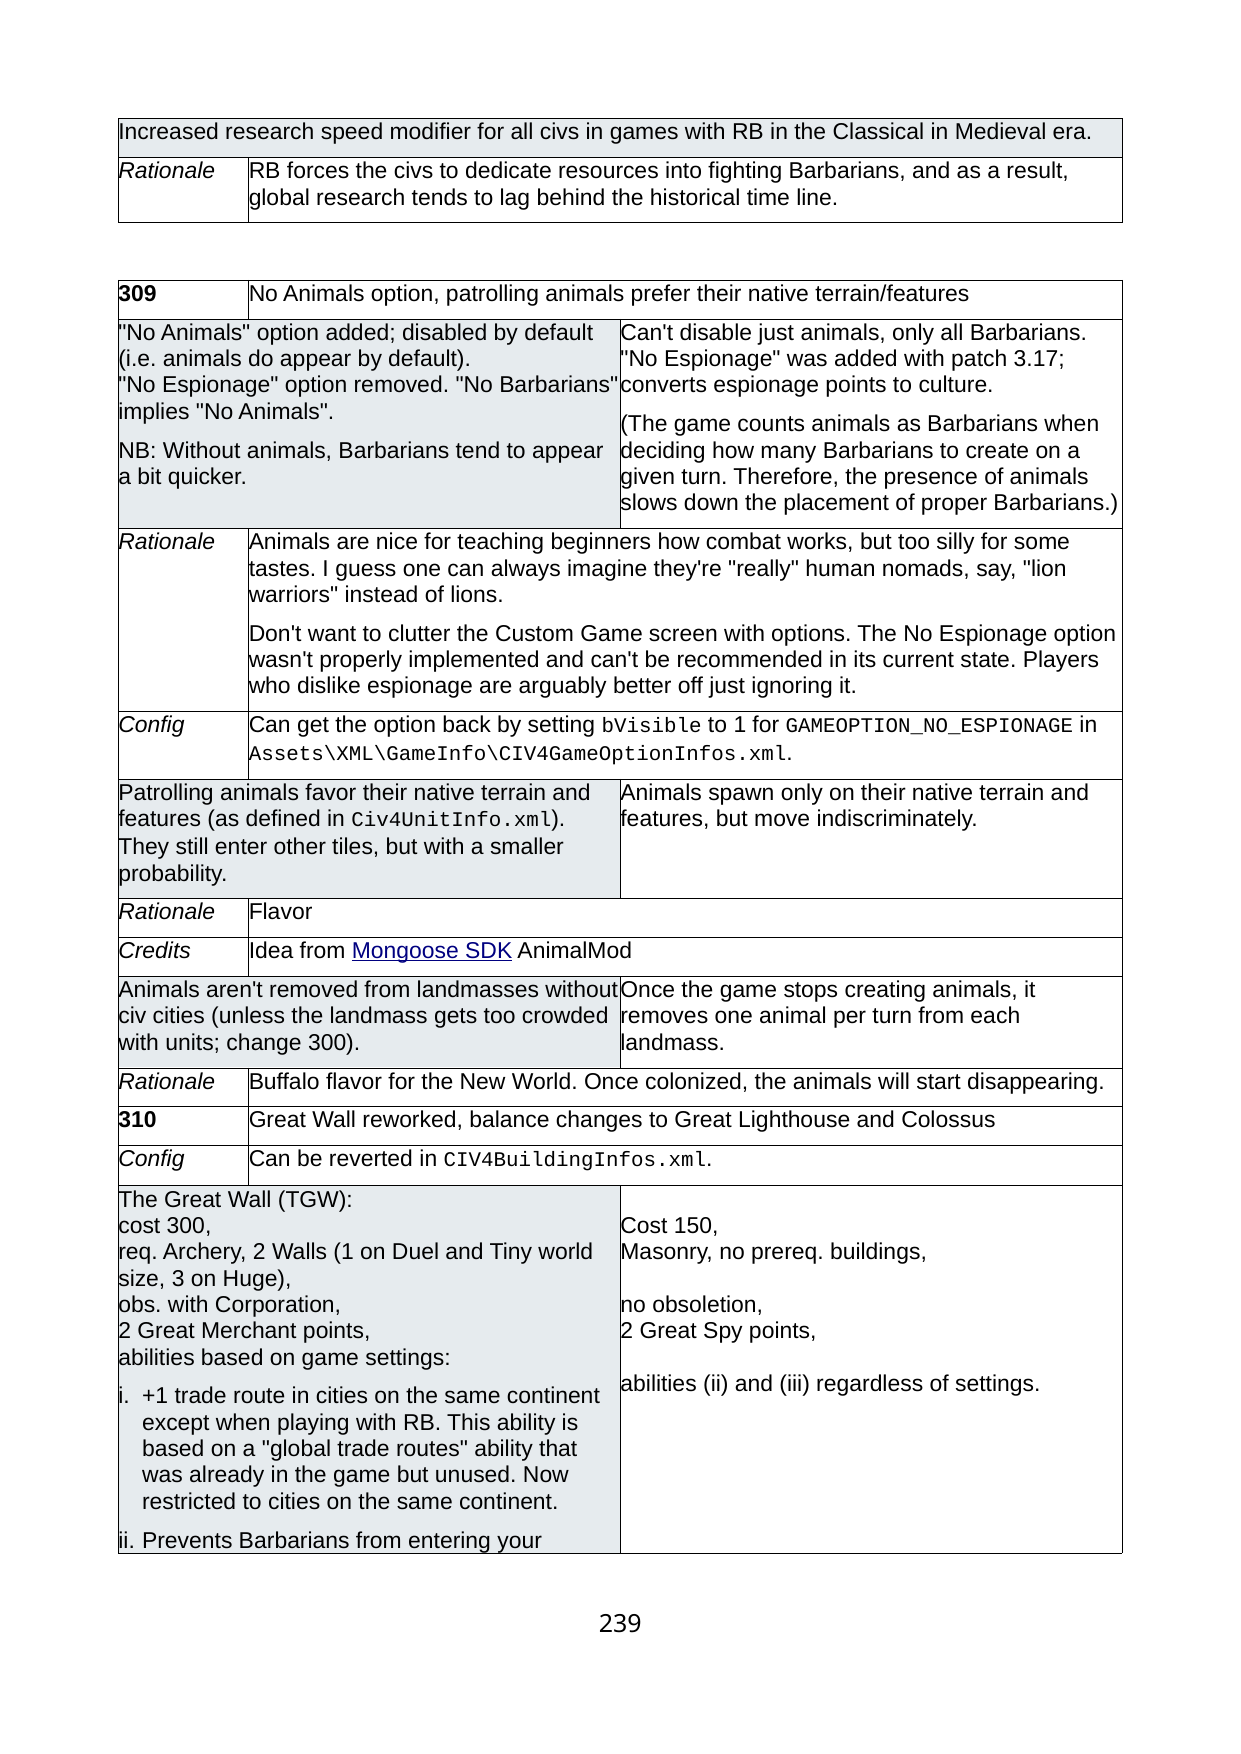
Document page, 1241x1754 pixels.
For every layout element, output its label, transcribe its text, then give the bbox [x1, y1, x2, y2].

table_cell Credits [119, 938, 248, 976]
table_cell Config [119, 1146, 248, 1185]
table_cell Animals aren't removed from landmasses without civ cities (unless the landmass gets too crowded with units; change 300). [119, 977, 620, 1067]
table_cell Buffalo flavor for the New World. Once colonized, the animals will start disappearing. [249, 1069, 1122, 1106]
table_cell Can't disable just animals, only all Barbarians. "No Espionage" was added with patch 3.17; converts espionage points to culture. (The game counts animals as Barbarians when deciding how many Barbarians to create on a given turn. Therefore, the presence of animals slows down the placement of proper Barbarians.) [621, 320, 1122, 528]
table_cell Patrolling animals favor their native terrain and features (as defined in Civ4UnitInfo.xml). They still enter other tiles, but with a smaller probability. [119, 780, 620, 898]
table_cell RB forces the civs to dedicate resources into fighting Barbarians, and as a result, global research tends to lag behind the historical time line. [249, 158, 1122, 222]
table_cell Increased research speed modifier for all civs in games with RB in the Classical in Medieval era. [119, 119, 1122, 157]
table_cell Config [119, 712, 248, 779]
table_cell 310 [119, 1107, 248, 1145]
table_cell Great Wall reworked, balance changes to Great Lighthouse and Colossus [249, 1107, 1122, 1145]
table_cell Rationale [119, 1069, 248, 1106]
table_cell Rationale [119, 529, 248, 711]
table_cell Animals are nice for teaching beginners how combat works, but too silly for some tastes. I guess one can always imagine they're "really" human nomads, say, "lion warriors" instead of lions. Don't want to clutter the Custom Game screen with options. The No Espionage option wasn't properly implemented and can't be recommended in its current state. Players who dislike espionage are arguably better off just ignoring it. [249, 529, 1122, 711]
table_cell Rationale [119, 899, 248, 937]
table_cell Rationale [119, 158, 248, 222]
table_cell Can be reverted in CIV4BuildingInfos.xml. [249, 1146, 1122, 1185]
table_cell Idea from Mongoose SDK AnimalMod [249, 938, 1122, 976]
table_cell Once the game stops creating animals, it removes one animal per turn from each landmass. [621, 977, 1122, 1067]
table_header 309 [119, 281, 248, 319]
table_cell Cost 150, Masonry, no prereq. buildings, no obsoletion, 2 Great Spy points, abilities (ii) and (iii) regardless of settings. [621, 1186, 1122, 1553]
table_cell The Great Wall (TGW): cost 300, req. Archery, 2 Walls (1 on Duel and Tiny world size, 3 on Huge), obs. with Corporation, 2 Great Merchant points, abilities based on game settings: +1 trade route in cities on the same continent except when playing with RB. This ability is based on a "global trade routes" ability that was already in the game but unused. Now restricted to cities on the same continent. Prevents Barbarians from entering your [119, 1186, 620, 1553]
table_header No Animals option, patrolling animals prefer their native terrain/features [249, 281, 1122, 319]
table_cell Animals spawn only on their native terrain and features, but move indiscriminately. [621, 780, 1122, 898]
table_cell Can get the option back by setting bVisible to 1 for GAMEOPTION_NO_ESPIONAGE in Assets\XML\GameInfo\CIV4GameOptionInfos.xml. [249, 712, 1122, 779]
table_cell "No Animals" option added; disabled by default (i.e. animals do appear by default). "No Espionage" option removed. "No Barbarians" implies "No Animals". NB: Without animals, Barbarians tend to appear a bit quicker. [119, 320, 620, 528]
table_cell Flavor [249, 899, 1122, 937]
